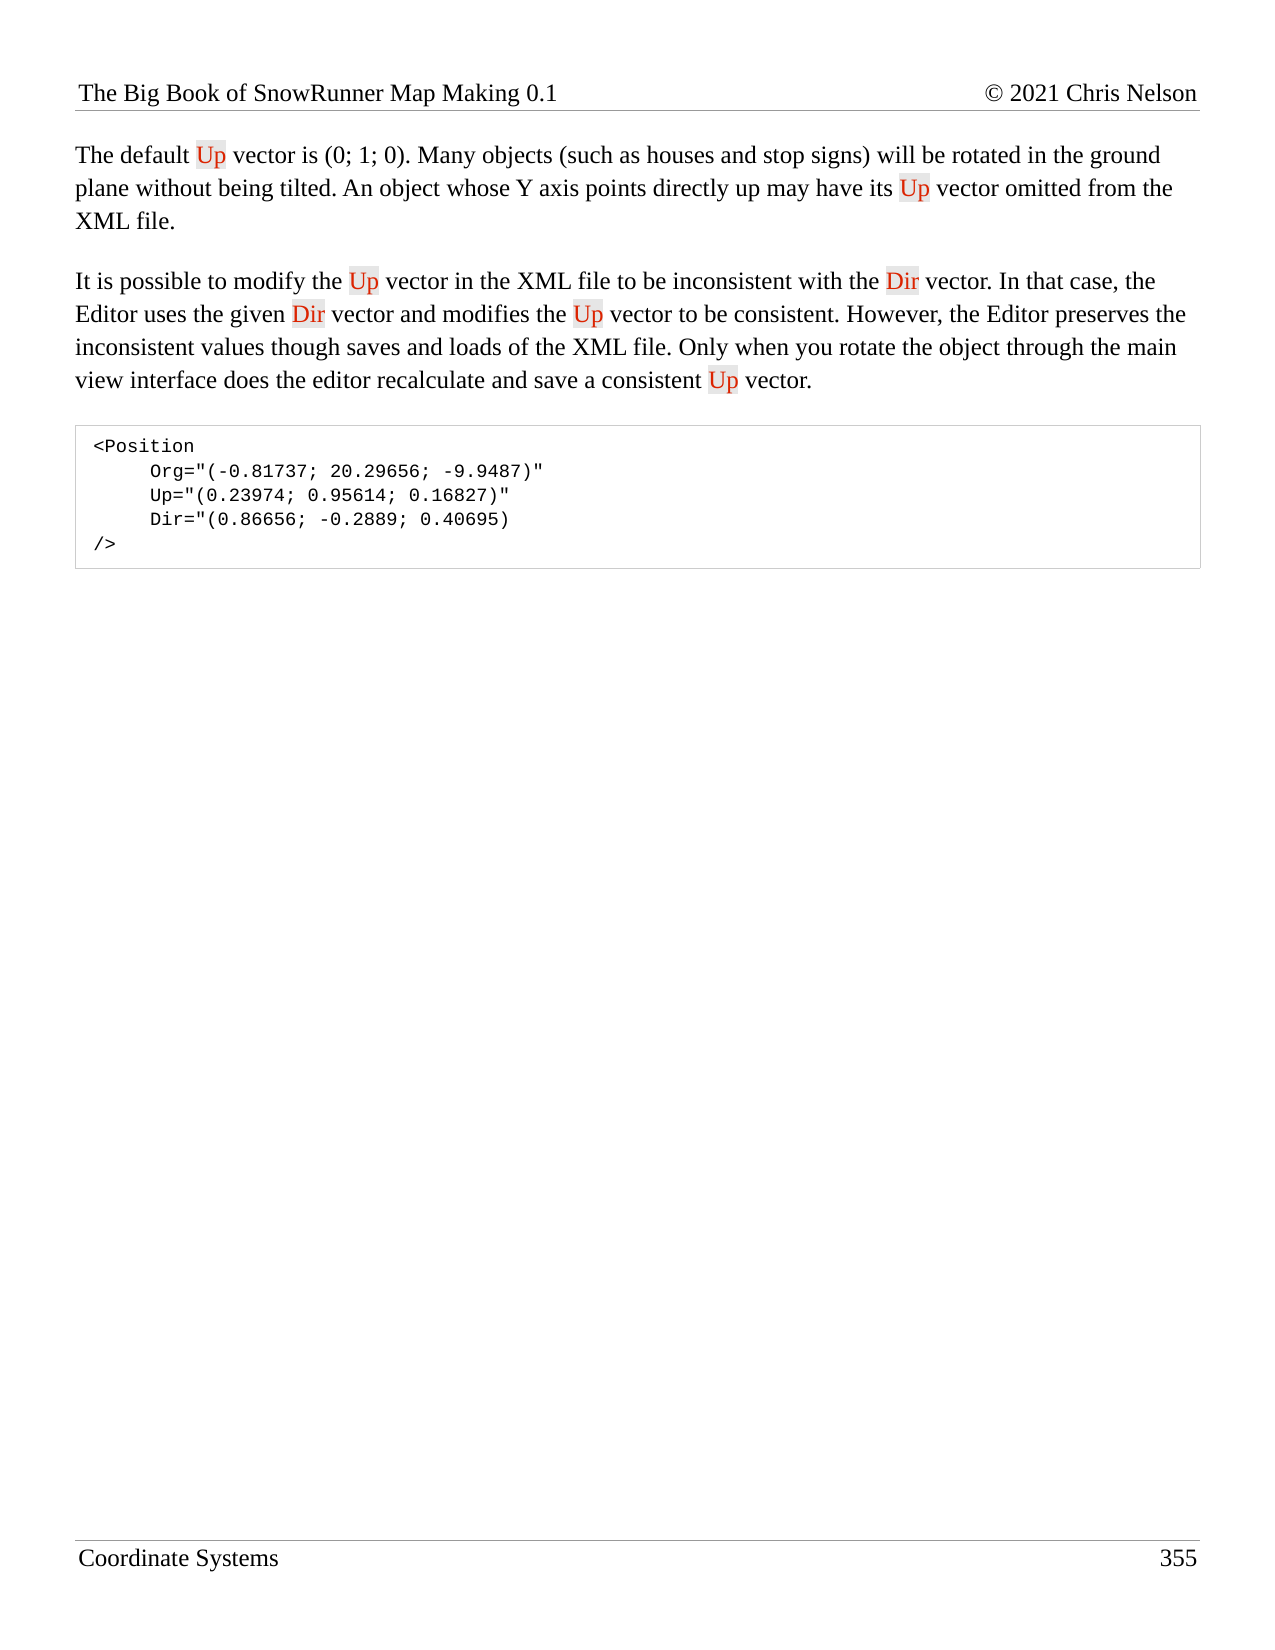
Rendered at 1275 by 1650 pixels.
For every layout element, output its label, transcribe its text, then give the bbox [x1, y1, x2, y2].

text Org="(-0.81737; 20.29656; -9.9487)" [76, 449, 1200, 474]
text <Position [76, 426, 1200, 449]
text Dir="(0.86656; -0.2889; 0.40695) [76, 498, 1200, 522]
text The default Up vector is (0; 1; 0). Many objects (such as houses and stop signs) will be rotated in the ground plane without being tilted. An object whose Y axis points directly up may have its Up vector omitted from the XML file. [75, 140, 1200, 235]
text Up="(0.23974; 0.95614; 0.16827)" [76, 474, 1200, 498]
text It is possible to modify the Up vector in the XML file to be inconsistent with the Dir vector. In that case, the Editor uses the given Dir vector and modifies the Up vector to be consistent. However, the Editor preserves the inconsistent values though saves and loads of the XML file. Only when you rotate the object through the main view interface does the editor recalculate and save a consistent Up vector. [75, 266, 1200, 394]
text /> [76, 522, 1200, 568]
